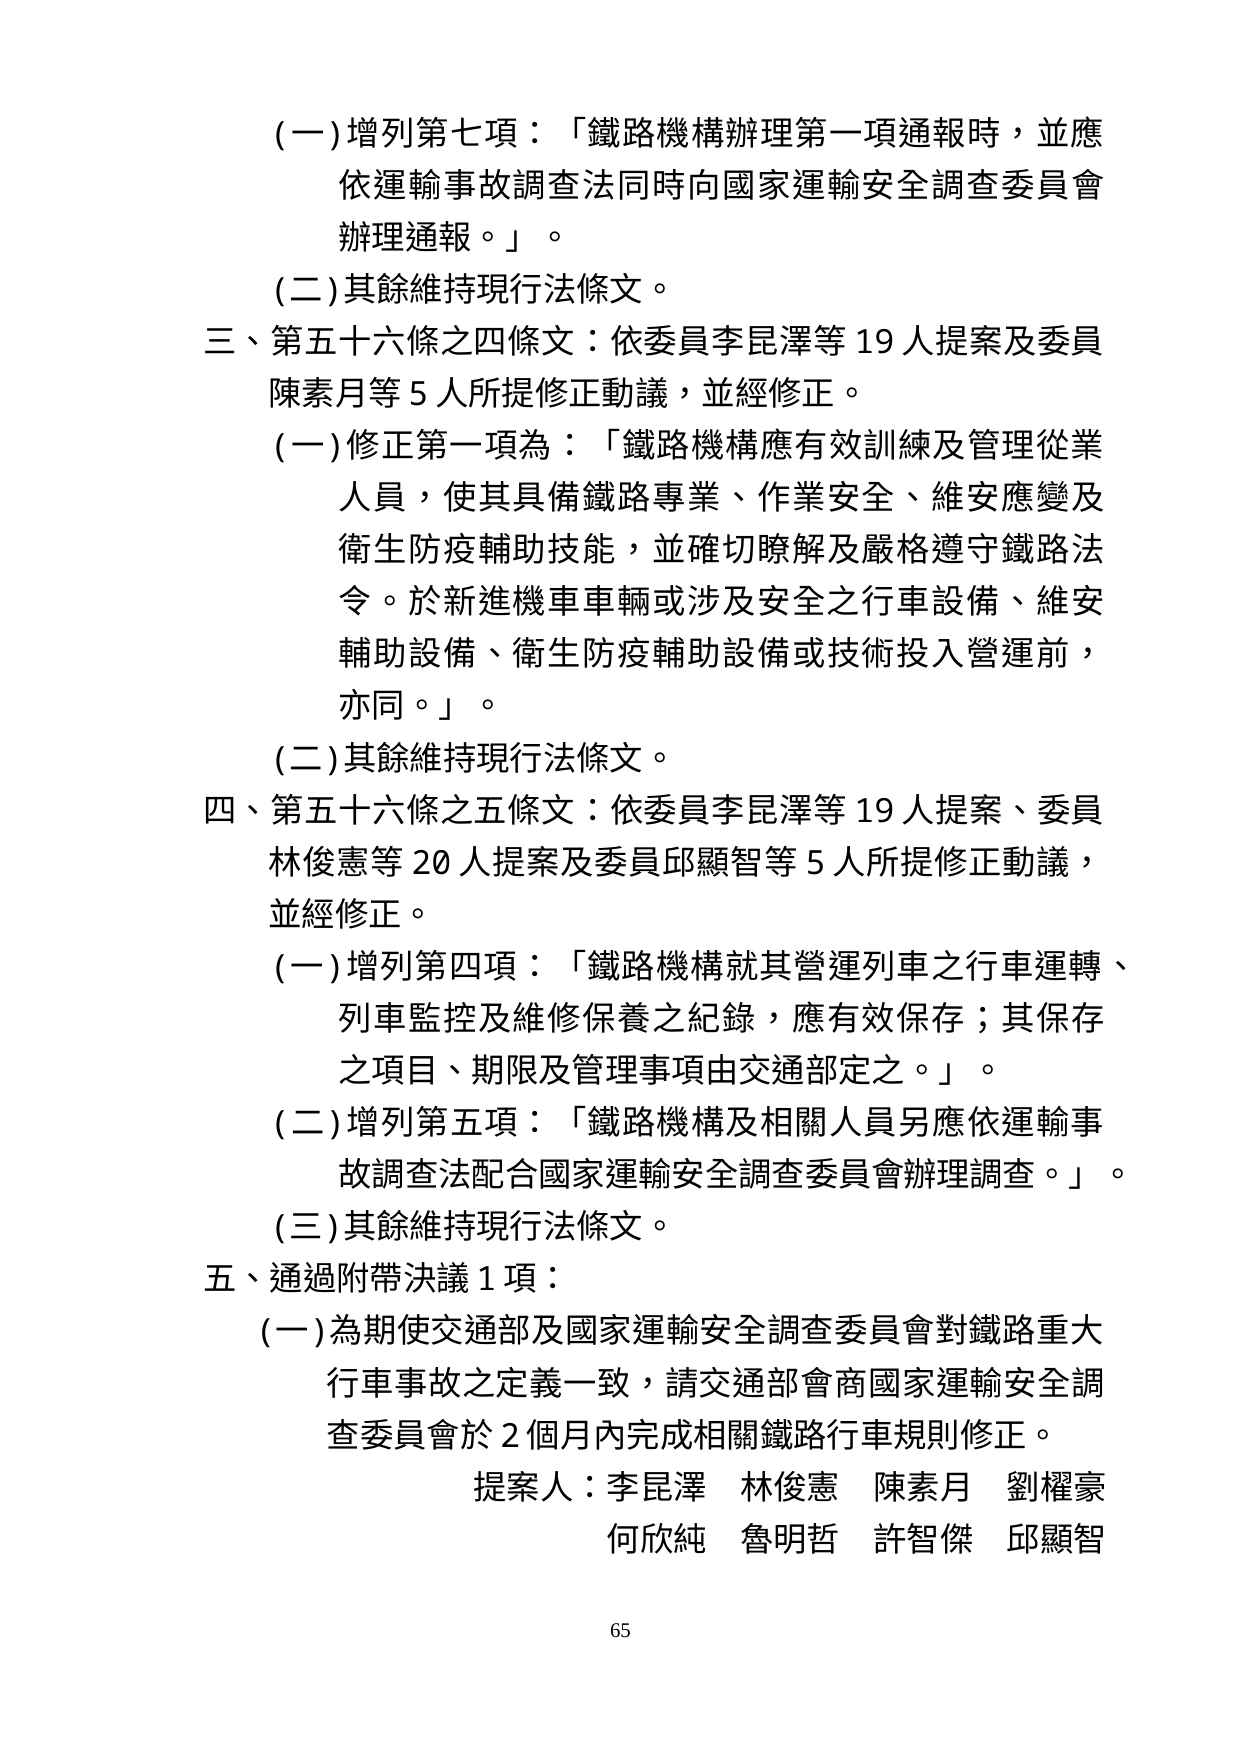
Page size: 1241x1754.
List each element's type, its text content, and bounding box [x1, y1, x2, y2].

text (一)增列第四項：「鐵路機構就其營運列車之行車運轉、列車監控及維修保養之紀錄，應有效保存；其保存之項目、期限及管理事項由交通部定之。」。 [269, 937, 1104, 1093]
text (二)增列第五項：「鐵路機構及相關人員另應依運輸事故調查法配合國家運輸安全調查委員會辦理調查。」。 [269, 1093, 1104, 1197]
text 提案人：李昆澤 林俊憲 陳素月 劉櫂豪何欣純 魯明哲 許智傑 邱顯智 [473, 1457, 1117, 1562]
text (二)其餘維持現行法條文。 [269, 259, 1104, 312]
text (三)其餘維持現行法條文。 [269, 1197, 1104, 1249]
text 四、第五十六條之五條文：依委員李昆澤等19人提案、委員林俊憲等20人提案及委員邱顯智等5人所提修正動議，並經修正。 [203, 780, 1104, 937]
text 五、通過附帶決議1項： [203, 1249, 1104, 1301]
text (一)修正第一項為：「鐵路機構應有效訓練及管理從業人員，使其具備鐵路專業、作業安全、維安應變及衛生防疫輔助技能，並確切瞭解及嚴格遵守鐵路法令。於新進機車車輛或涉及安全之行車設備、維安輔助設備、衛生防疫輔助設備或技術投入營運前，亦同。」。 [269, 416, 1104, 728]
text (一)為期使交通部及國家運輸安全調查委員會對鐵路重大行車事故之定義一致，請交通部會商國家運輸安全調查委員會於2個月內完成相關鐵路行車規則修正。 [255, 1301, 1104, 1457]
text (一)增列第七項：「鐵路機構辦理第一項通報時，並應依運輸事故調查法同時向國家運輸安全調查委員會辦理通報。」。 [269, 103, 1104, 259]
text (二)其餘維持現行法條文。 [269, 728, 1104, 780]
text 三、第五十六條之四條文：依委員李昆澤等19人提案及委員陳素月等5人所提修正動議，並經修正。 [203, 312, 1104, 416]
